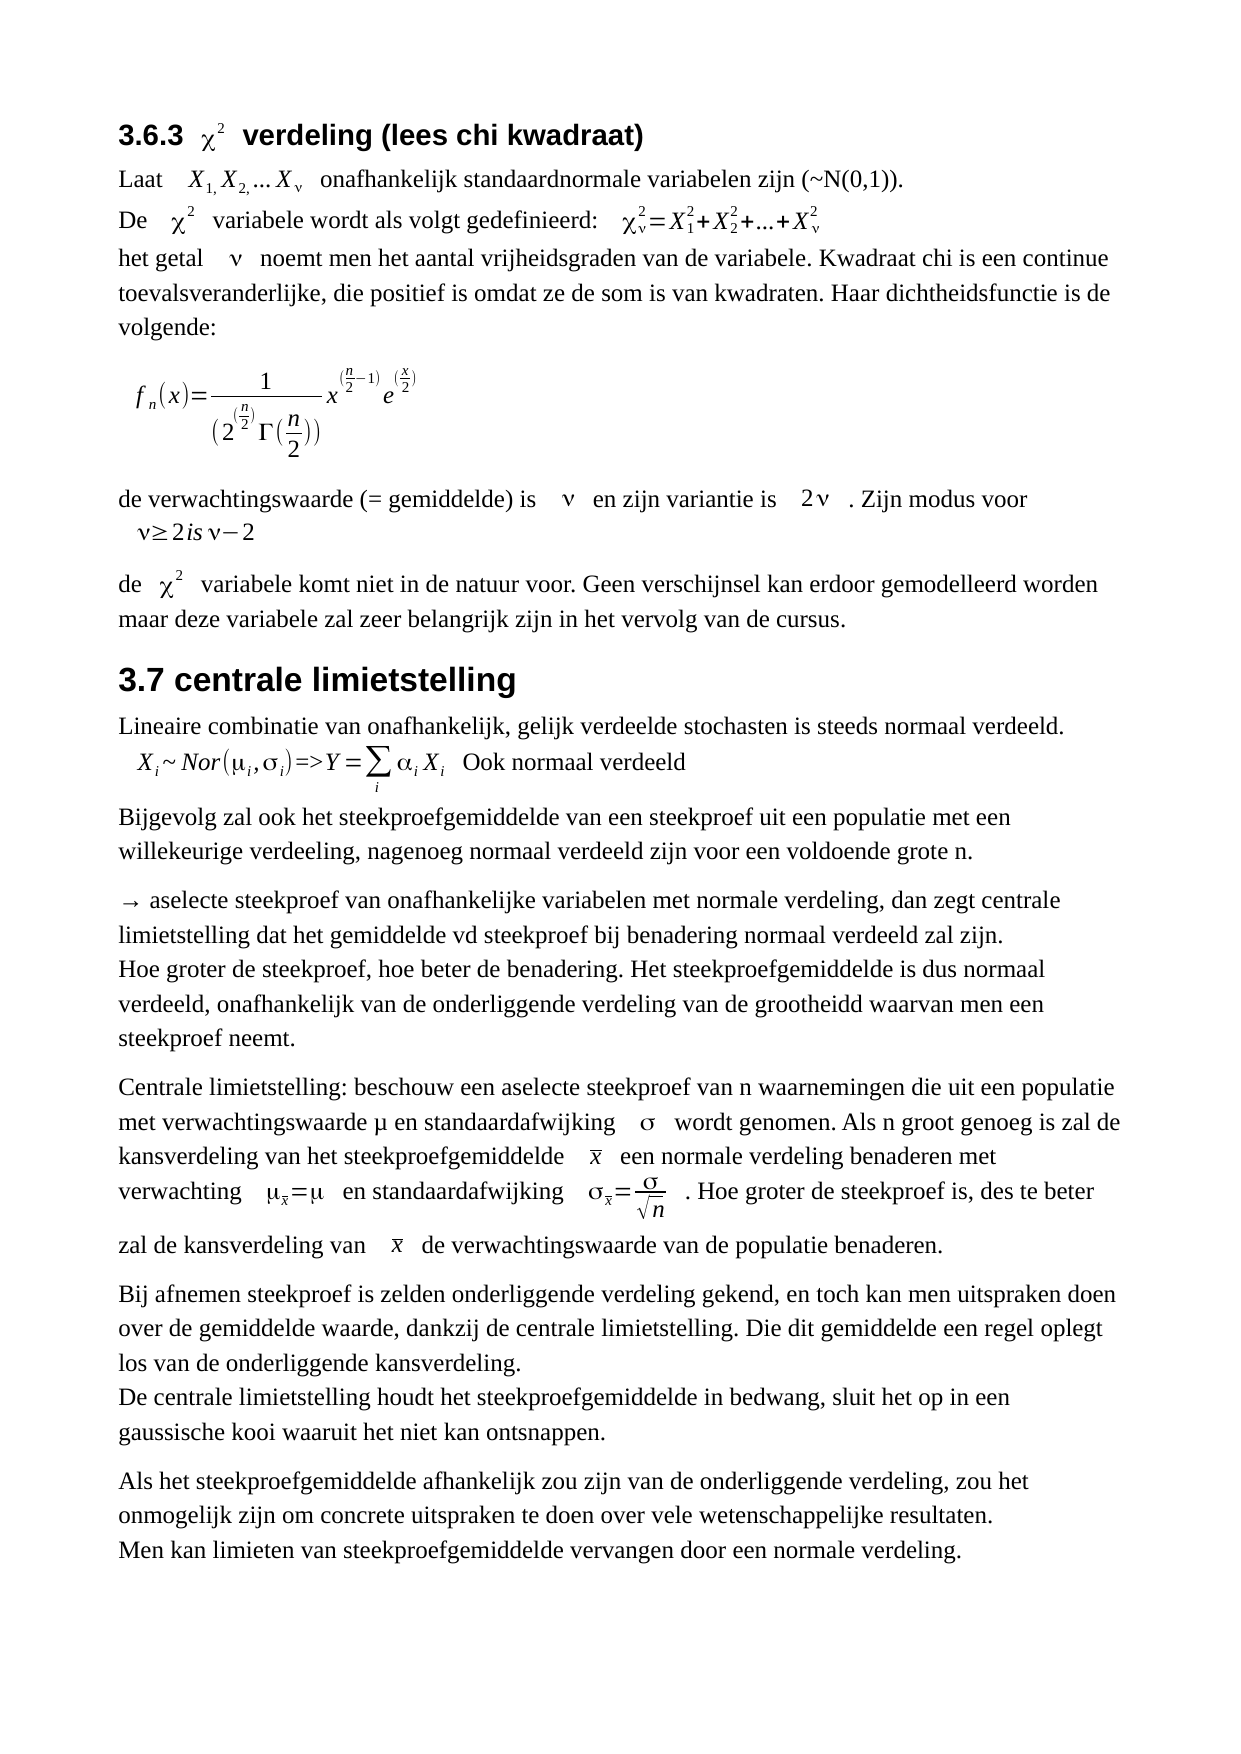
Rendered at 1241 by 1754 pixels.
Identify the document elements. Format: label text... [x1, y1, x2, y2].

subtitle 3.6.3verdeling (lees chi kwadraat) [118, 118, 1122, 152]
text de verwachtingswaarde (= gemiddelde) is en zijn variantie is . Zijn modus voor [118, 484, 1122, 546]
text Centrale limietstelling: beschouw een aselecte steekproef van n waarnemingen die uit een populatie met verwachtingswaarde µ en standaardafwijking wordt genomen. Als n groot genoeg is zal de kansverdeling van het steekproefgemiddelde een normale verdeling benaderen met verwachting en standaardafwijking . Hoe groter de steekproef is, des te beter zal de kansverdeling van de verwachtingswaarde van de populatie benaderen. [118, 1072, 1122, 1258]
subtitle 3.7 centrale limietstelling [118, 659, 1122, 698]
text Bij afnemen steekproef is zelden onderliggende verdeling gekend, en toch kan men uitspraken doen over de gemiddelde waarde, dankzij de centrale limietstelling. Die dit gemiddelde een regel oplegt los van de onderliggende kansverdeling. De centrale limietstelling houdt het steekproefgemiddelde in bedwang, sluit het op in een gaussische kooi waaruit het niet kan ontsnappen. [118, 1279, 1122, 1445]
text Lineaire combinatie van onafhankelijk, gelijk verdeelde stochasten is steeds normaal verdeeld. Ook normaal verdeeld Bijgevolg zal ook het steekproefgemiddelde van een steekproef uit een populatie met een willekeurige verdeeling, nagenoeg normaal verdeeld zijn voor een voldoende grote n. [118, 711, 1122, 865]
text → aselecte steekproef van onafhankelijke variabelen met normale verdeling, dan zegt centrale limietstelling dat het gemiddelde vd steekproef bij benadering normaal verdeeld zal zijn. Hoe groter de steekproef, hoe beter de benadering. Het steekproefgemiddelde is dus normaal verdeeld, onafhankelijk van de onderliggende verdeling van de grootheidd waarvan men een steekproef neemt. [118, 885, 1122, 1052]
text devariabele komt niet in de natuur voor. Geen verschijnsel kan erdoor gemodelleerd worden maar deze variabele zal zeer belangrijk zijn in het vervolg van de cursus. [118, 566, 1122, 633]
text Als het steekproefgemiddelde afhankelijk zou zijn van de onderliggende verdeling, zou het onmogelijk zijn om concrete uitspraken te doen over vele wetenschappelijke resultaten. Men kan limieten van steekproefgemiddelde vervangen door een normale verdeling. [118, 1466, 1122, 1563]
text Laat onafhankelijk standaardnormale variabelen zijn (~N(0,1)). De variabele wordt als volgt gedefinieerd: het getal noemt men het aantal vrijheidsgraden van de variabele. Kwadraat chi is een continue toevalsveranderlijke, die positief is omdat ze de som is van kwadraten. Haar dichtheidsfunctie is de volgende: [118, 164, 1122, 341]
